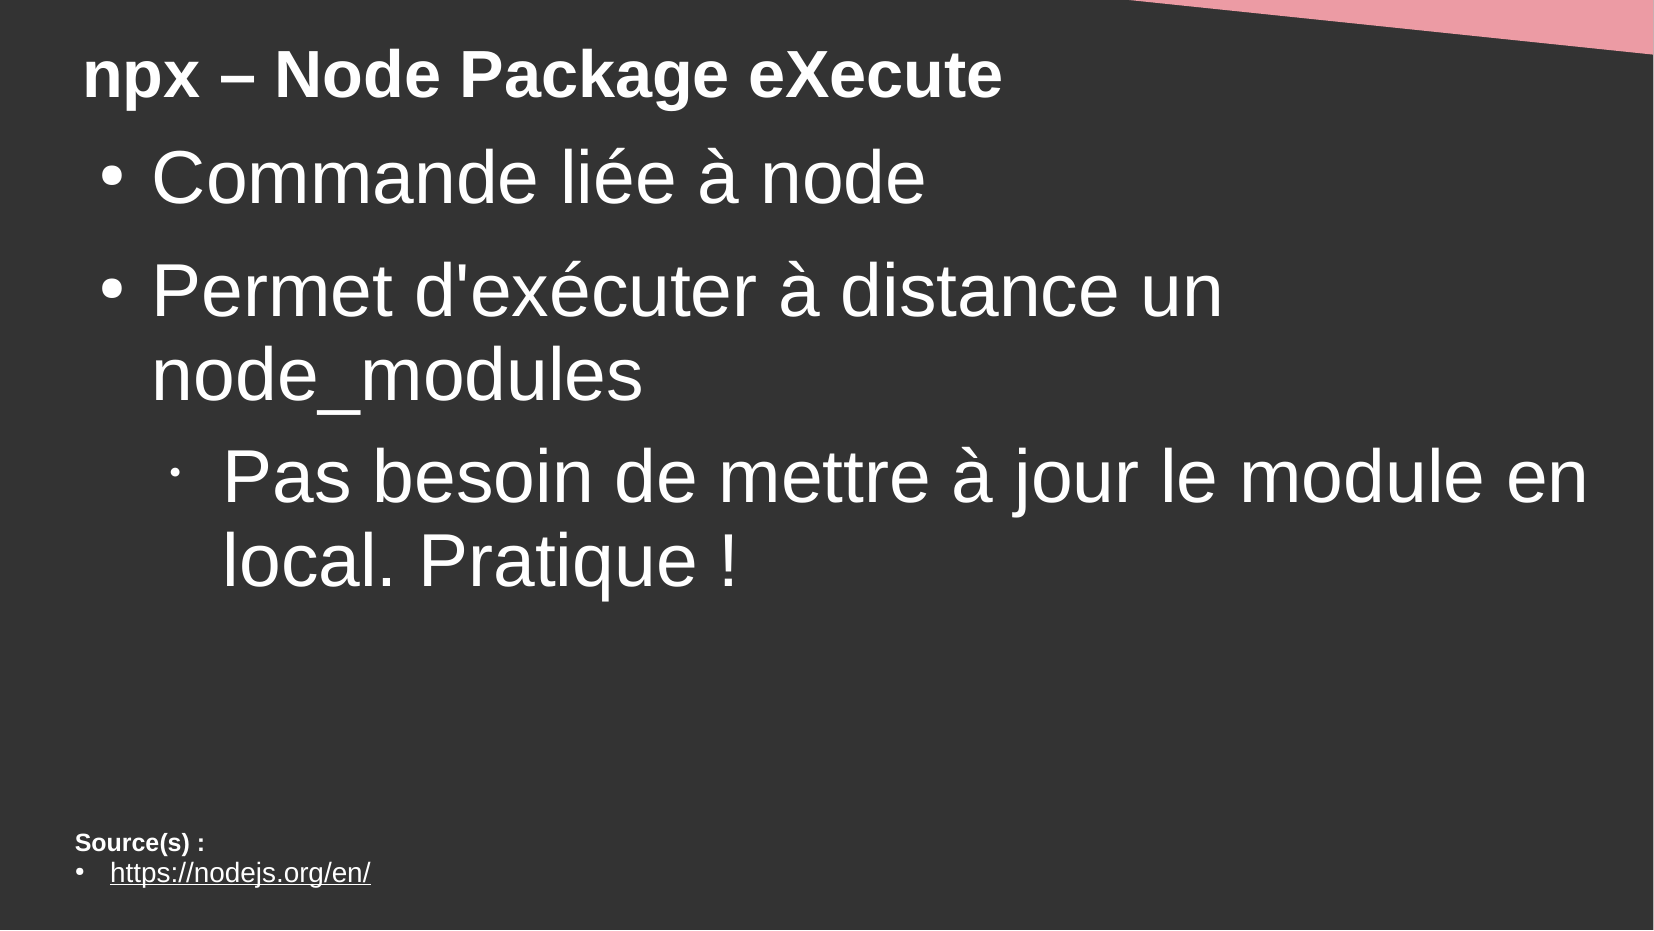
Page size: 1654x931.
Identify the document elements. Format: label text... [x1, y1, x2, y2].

text_box [1129, 0, 1654, 55]
title npx – Node Package eXecute [82, 37, 1571, 114]
list Commande liée à node Permet d'exécuter à distance un node_modules Pas besoin de mettre à jour le module en local. Pratique ! [80, 135, 1619, 780]
text_box Source(s) : https://nodejs.org/en/ [60, 821, 709, 906]
